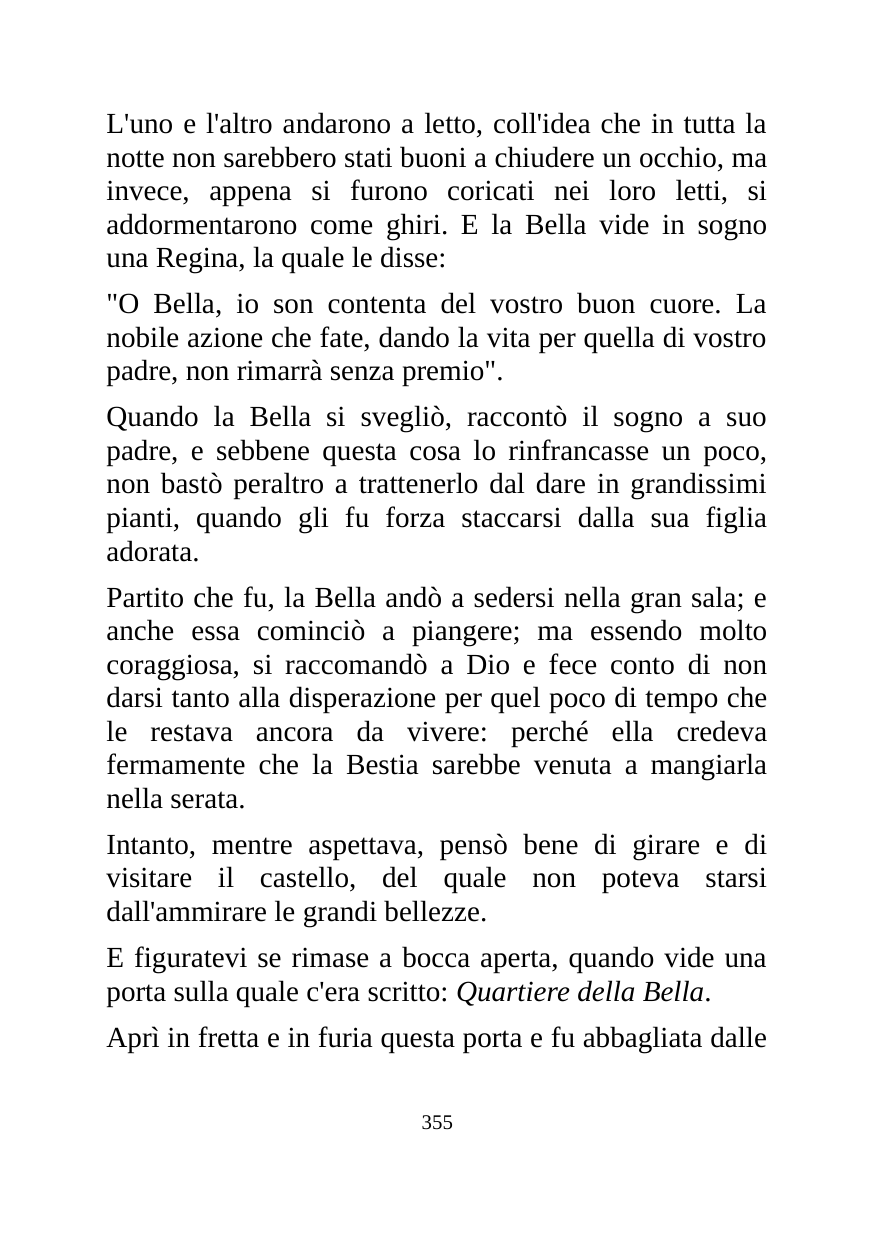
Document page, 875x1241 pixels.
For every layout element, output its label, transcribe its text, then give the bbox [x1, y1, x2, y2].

text "O Bella, io son contenta del vostro buon cuore. La nobile azione che fate, dando la vita per quella di vostro padre, non rimarrà senza premio". [106, 286, 768, 387]
text E figuratevi se rimase a bocca aperta, quando vide una porta sulla quale c'era scritto: Quartiere della Bella. [106, 940, 768, 1007]
text L'uno e l'altro andarono a letto, coll'idea che in tutta la notte non sarebbero stati buoni a chiudere un occhio, ma invece, appena si furono coricati nei loro letti, si addormentarono come ghiri. E la Bella vide in sogno una Regina, la quale le disse: [106, 106, 768, 274]
text Intanto, mentre aspettava, pensò bene di girare e di visitare il castello, del quale non poteva starsi dall'ammirare le grandi bellezze. [106, 827, 768, 928]
text Partito che fu, la Bella andò a sedersi nella gran sala; e anche essa cominciò a piangere; ma essendo molto coraggiosa, si raccomandò a Dio e fece conto di non darsi tanto alla disperazione per quel poco di tempo che le restava ancora da vivere: perché ella credeva fermamente che la Bestia sarebbe venuta a mangiarla nella serata. [106, 580, 768, 814]
text Quando la Bella si svegliò, raccontò il sogno a suo padre, e sebbene questa cosa lo rinfrancasse un poco, non bastò peraltro a trattenerlo dal dare in grandissimi pianti, quando gli fu forza staccarsi dalla sua figlia adorata. [106, 399, 768, 567]
text Aprì in fretta e in furia questa porta e fu abbagliata dalle [106, 1020, 768, 1053]
